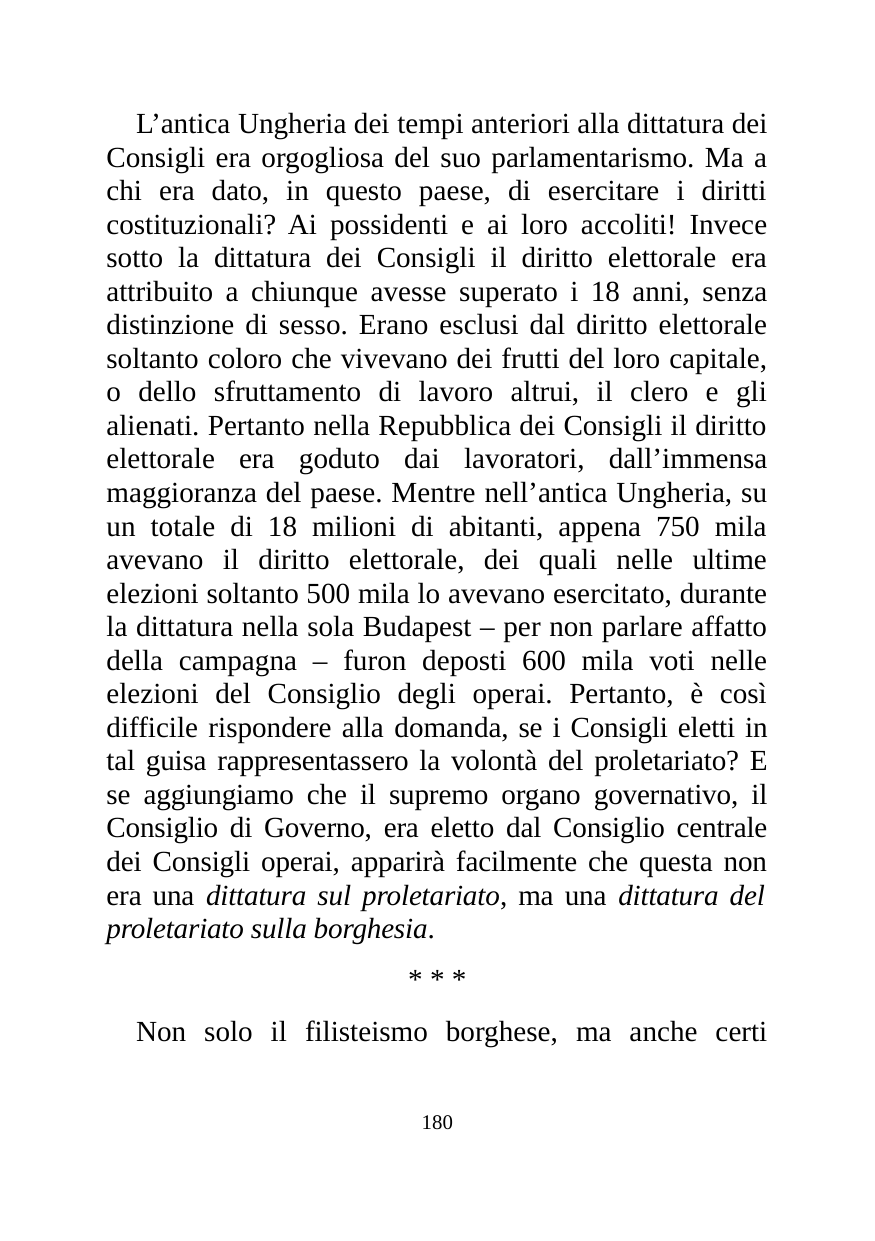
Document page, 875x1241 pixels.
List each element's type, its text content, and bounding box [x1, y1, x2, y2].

text Non solo il filisteismo borghese, ma anche certi [106, 1014, 768, 1047]
text * * * [106, 962, 768, 996]
text L’antica Ungheria dei tempi anteriori alla dittatura dei Consigli era orgogliosa del suo parlamentarismo. Ma a chi era dato, in questo paese, di esercitare i diritti costituzionali? Ai possidenti e ai loro accoliti! Invece sotto la dittatura dei Consigli il diritto elettorale era attribuito a chiunque avesse superato i 18 anni, senza distinzione di sesso. Erano esclusi dal diritto elettorale soltanto coloro che vivevano dei frutti del loro capitale, o dello sfruttamento di lavoro altrui, il clero e gli alienati. Pertanto nella Repubblica dei Consigli il diritto elettorale era goduto dai lavoratori, dall’immensa maggioranza del paese. Mentre nell’antica Ungheria, su un totale di 18 milioni di abitanti, appena 750 mila avevano il diritto elettorale, dei quali nelle ultime elezioni soltanto 500 mila lo avevano esercitato, durante la dittatura nella sola Budapest – per non parlare affatto della campagna – furon deposti 600 mila voti nelle elezioni del Consiglio degli operai. Pertanto, è così difficile rispondere alla domanda, se i Consigli eletti in tal guisa rappresentassero la volontà del proletariato? E se aggiungiamo che il supremo organo governativo, il Consiglio di Governo, era eletto dal Consiglio centrale dei Consigli operai, apparirà facilmente che questa non era una dittatura sul proletariato, ma una dittatura del proletariato sulla borghesia. [106, 106, 768, 945]
